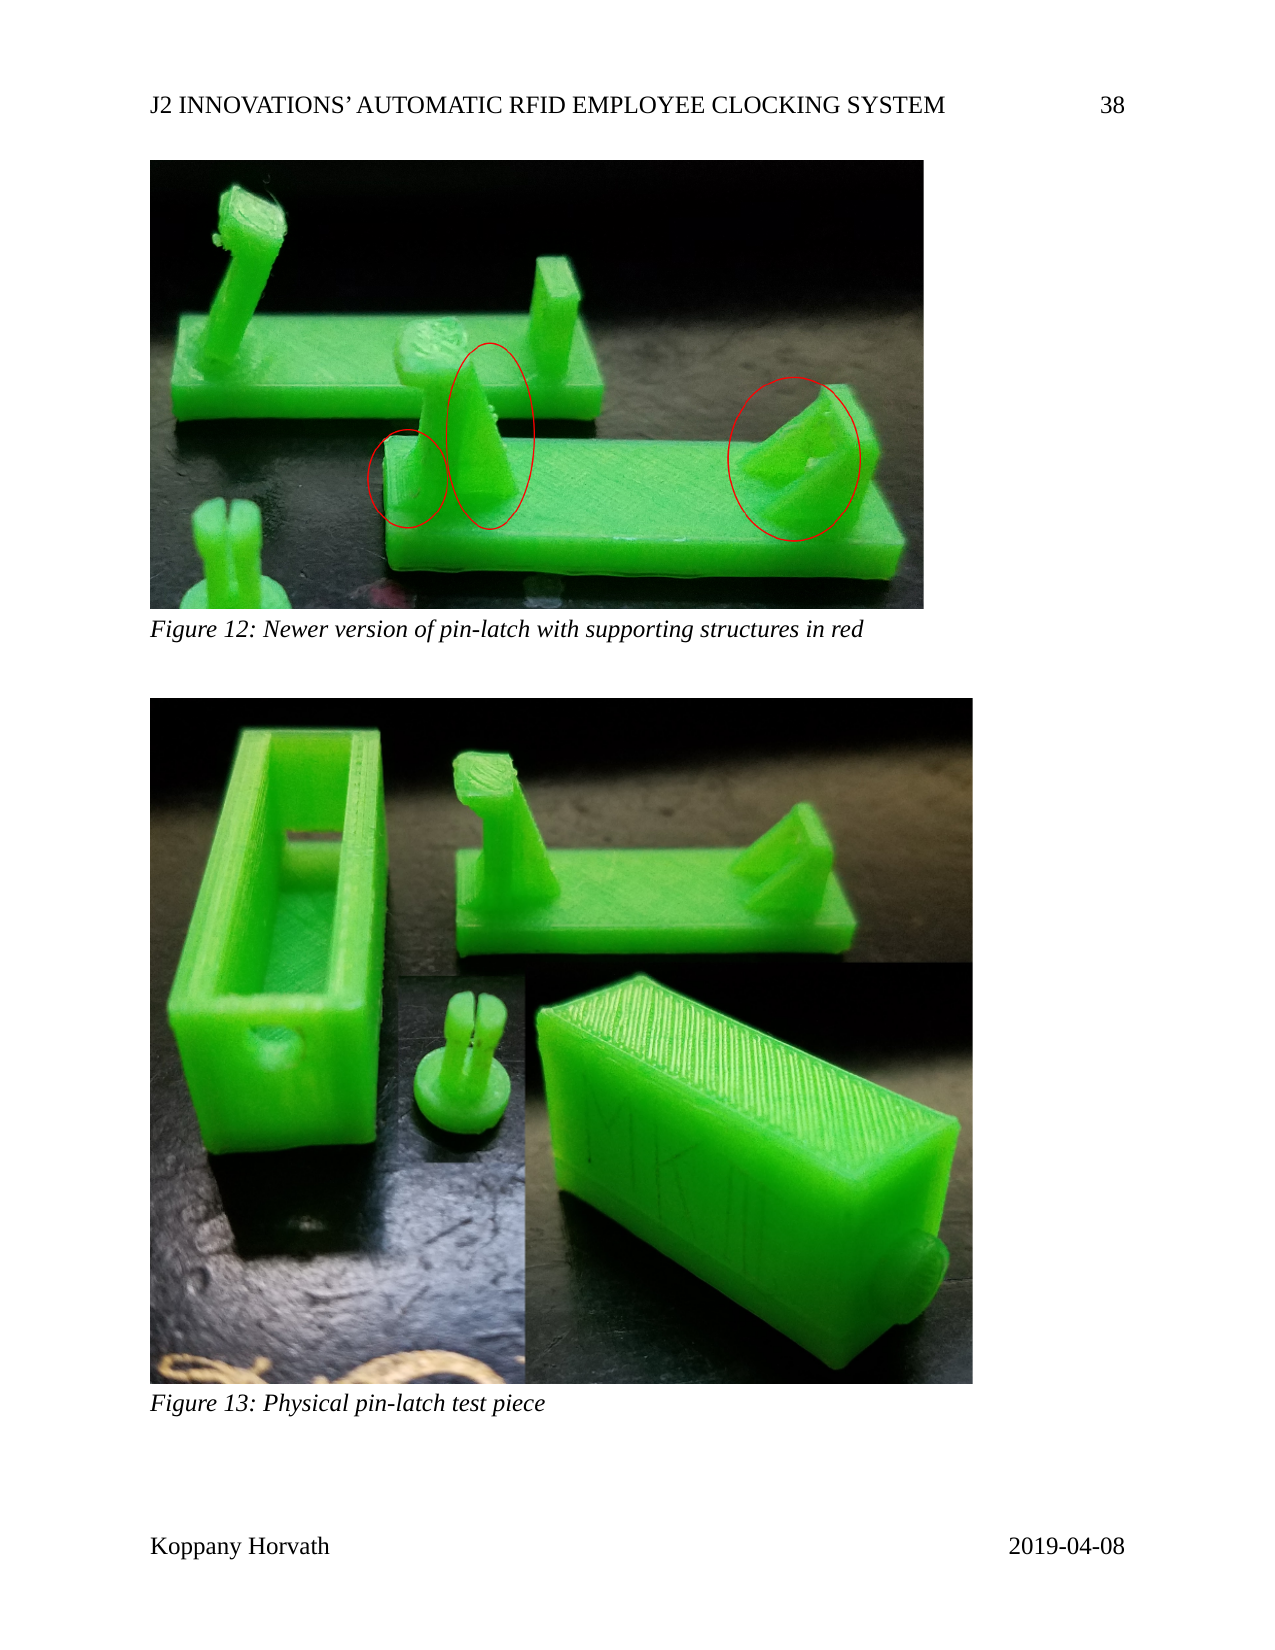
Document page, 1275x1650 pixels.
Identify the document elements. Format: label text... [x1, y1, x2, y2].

picture [150, 698, 973, 1384]
text Figure 13: Physical pin-latch test piece [150, 1384, 972, 1417]
picture [150, 160, 924, 609]
text Figure 12: Newer version of pin-latch with supporting structures in red [150, 609, 923, 643]
